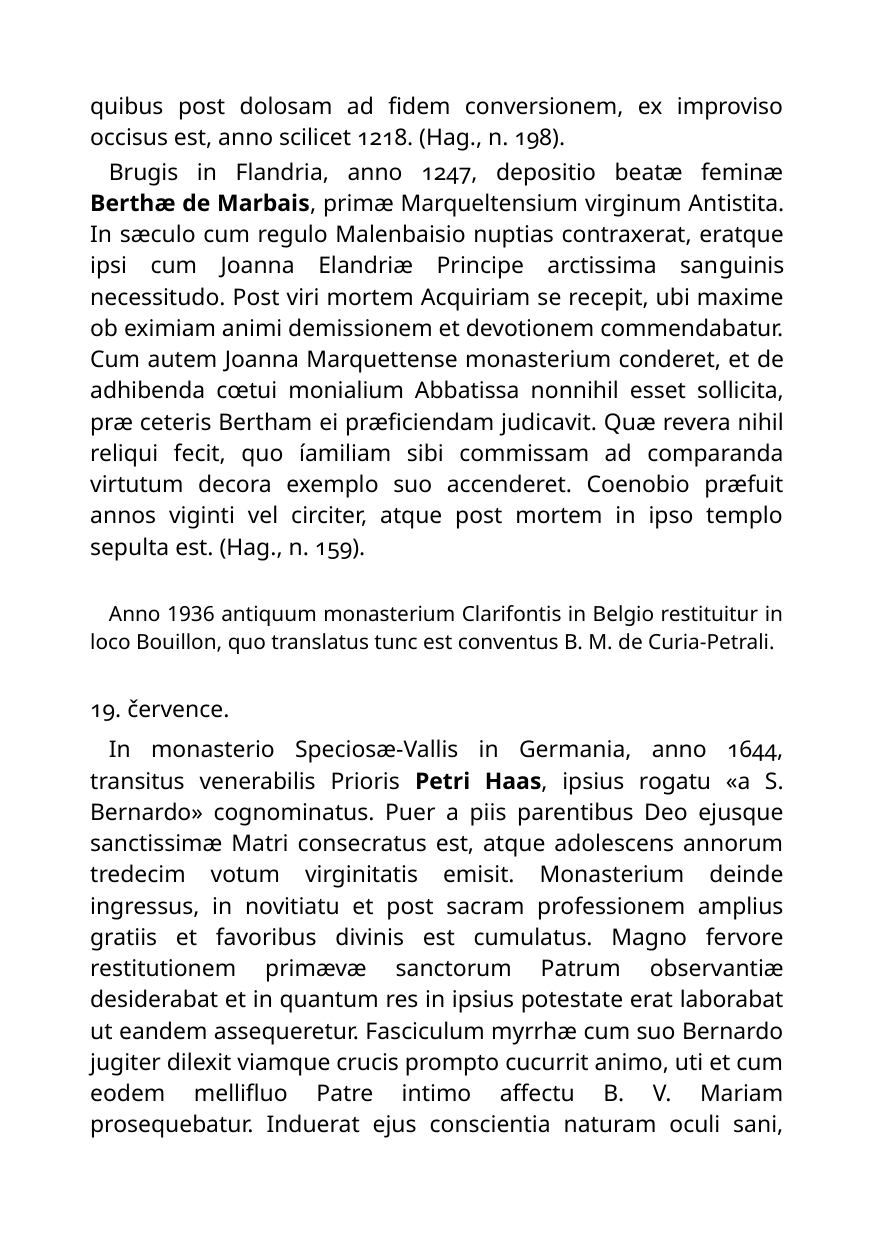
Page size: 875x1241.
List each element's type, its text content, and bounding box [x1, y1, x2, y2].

text In monasterio Speciosæ-Vallis in Germania, anno 1644, transitus venerabilis Prioris Petri Haas, ipsius rogatu «a S. Bernardo» cognominatus. Puer a piis parentibus Deo ejusque sanctissimæ Matri consecratus est, atque adolescens annorum tredecim votum virginitatis emisit. Monasterium deinde ingressus, in novitiatu et post sacram professionem amplius gratiis et favoribus divinis est cumulatus. Magno fervore restitutionem primævæ sanctorum Patrum observantiæ desiderabat et in quantum res in ipsius potestate erat laborabat ut eandem assequeretur. Fasciculum myrrhæ cum suo Bernardo jugiter dilexit viamque crucis prompto cucurrit animo, uti et cum eodem mellifluo Patre intimo affectu B. V. Mariam prosequebatur. Induerat ejus conscientia naturam oculi sani, [90, 733, 784, 1140]
text Brugis in Flandria, anno 1247, depositio beatæ feminæ Berthæ de Marbais, primæ Marqueltensium virginum An­tistita. In sæculo cum regulo Malenbaisio nuptias contraxerat, eratque ipsi cum Joanna Elandriæ Principe arctissima san­guinis necessitudo. Post viri mortem Acquiriam se recepit, ubi maxime ob eximiam animi demissionem et devotionem commendabatur. Cum autem Joanna Marquettense monaste­rium conderet, et de adhibenda cœtui monialium Abbatissa nonnihil esset sollicita, præ ceteris Bertham ei præficiendam judicavit. Quæ revera nihil reliqui fecit, quo íamiliam sibi commissam ad comparanda virtutum decora exemplo suo accenderet. Coenobio præfuit annos viginti vel circiter, atque post mortem in ipso templo sepulta est. (Hag., n. 159). [90, 156, 784, 562]
text 19. července. [90, 693, 784, 724]
text Anno 1936 antiquum monasterium Clarifontis in Belgio restituitur in loco Bouillon, quo translatus tunc est conventus B. M. de Curia-Petrali. [90, 599, 784, 656]
text qui­bus post dolosam ad fidem conversionem, ex improviso occisus est, anno scilicet 1218. (Hag., n. 198). [90, 90, 784, 152]
